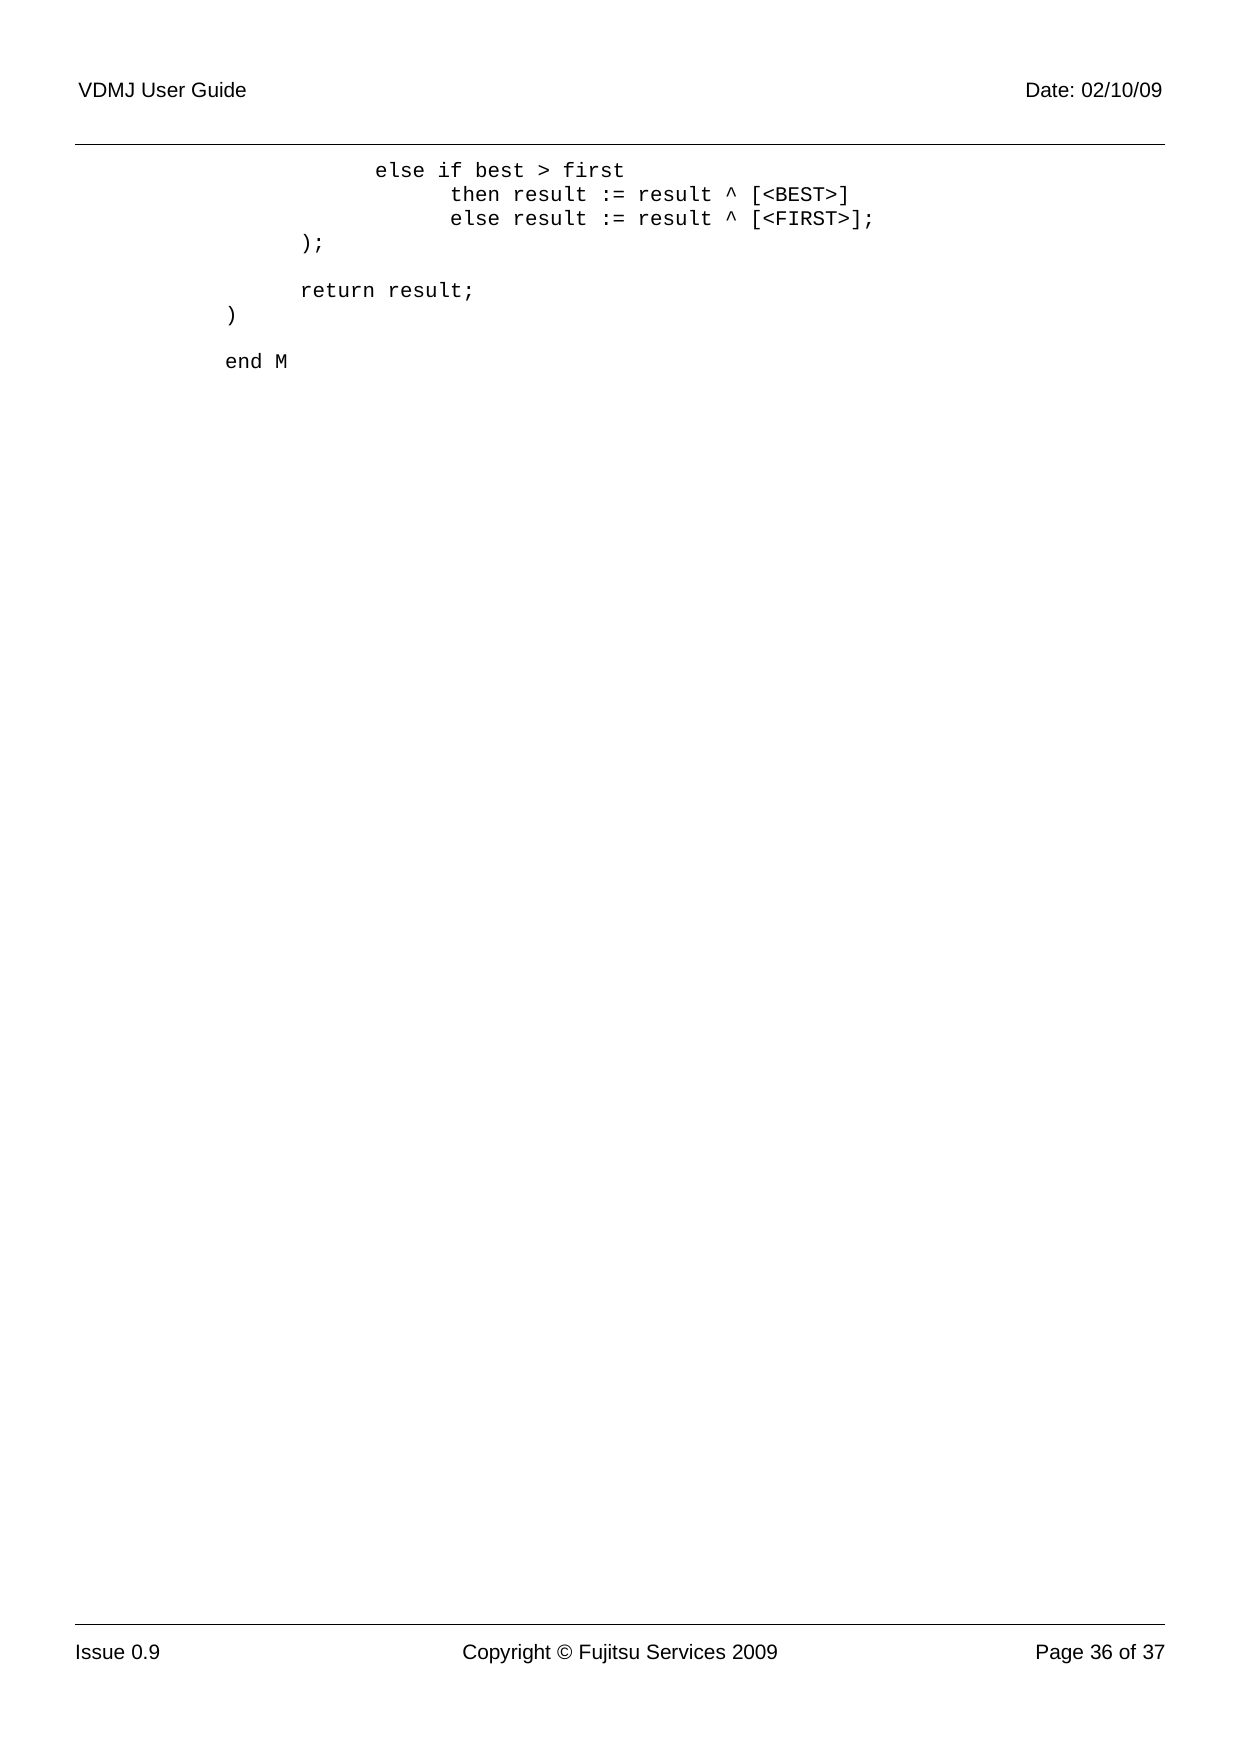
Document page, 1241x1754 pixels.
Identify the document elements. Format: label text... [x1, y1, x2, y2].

text then result := result ^ [<BEST>] [225, 184, 1165, 208]
text ) [225, 303, 1165, 327]
text return result; [225, 279, 1165, 303]
text ); [225, 232, 1165, 256]
text else if best > first [225, 160, 1165, 184]
text else result := result ^ [<FIRST>]; [225, 208, 1165, 232]
text end M [225, 351, 1165, 375]
